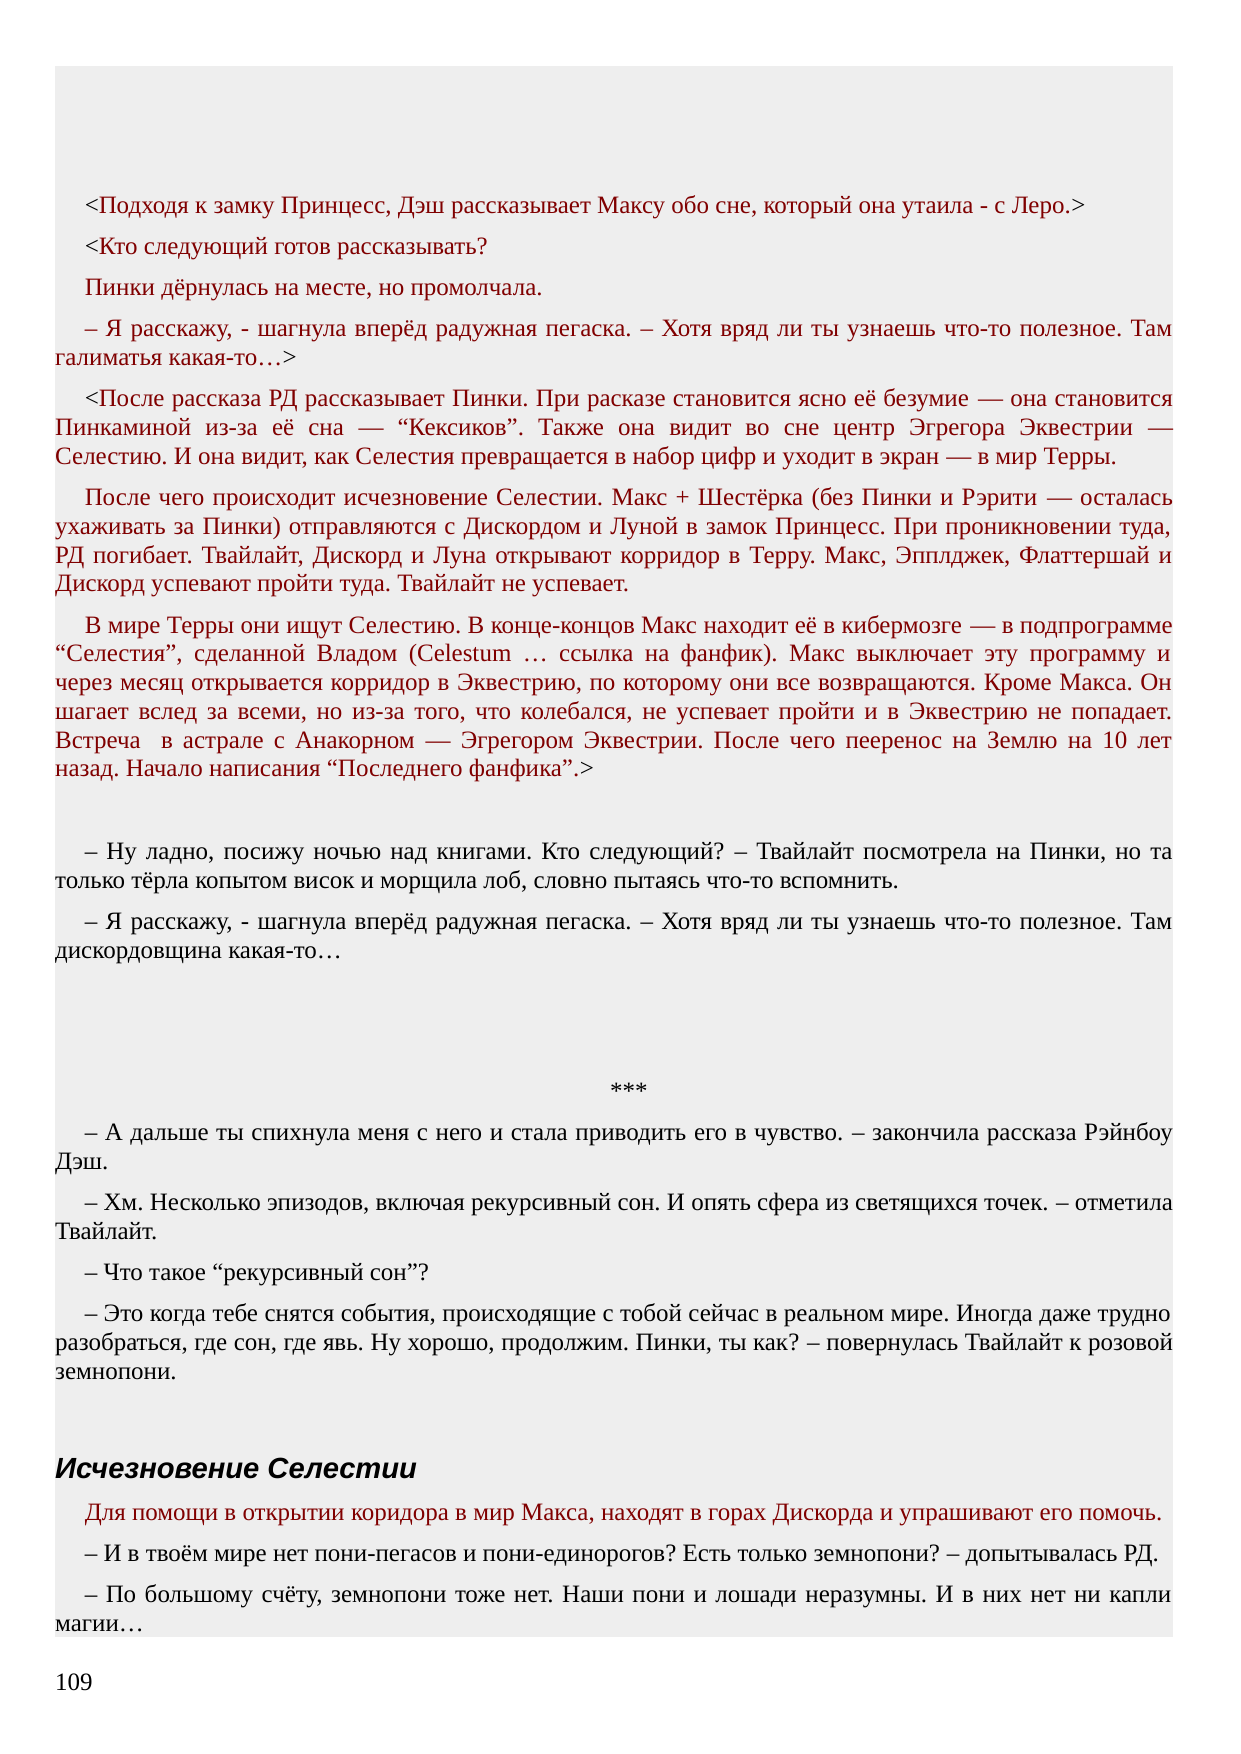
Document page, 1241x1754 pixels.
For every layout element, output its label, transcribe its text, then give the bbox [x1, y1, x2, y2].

text – По большому счёту, земнопони тоже нет. Наши пони и лошади неразумны. И в них нет ни капли магии… [55, 1579, 1173, 1637]
text <Подходя к замку Принцесс, Дэш рассказывает Максу обо сне, который она утаила - с Леро.> [55, 190, 1173, 218]
text – И в твоём мире нет пони-пегасов и пони-единорогов? Есть только земнопони? – допытывалась РД. [55, 1538, 1173, 1567]
text – Это когда тебе снятся события, происходящие с тобой сейчас в реальном мире. Иногда даже трудно разобраться, где сон, где явь. Ну хорошо, продолжим. Пинки, ты как? – повернулась Твайлайт к розовой земнопони. [55, 1298, 1173, 1384]
text – Что такое “рекурсивный сон”? [55, 1257, 1173, 1286]
text Пинки дёрнулась на месте, но промолчала. [55, 272, 1173, 301]
text <После рассказа РД рассказывает Пинки. При расказе становится ясно её безумие — она становится Пинкаминой из-за её сна — “Кексиков”. Также она видит во сне центр Эгрегора Эквестрии — Селестию. И она видит, как Селестия превращается в набор цифр и уходит в экран — в мир Терры. [55, 383, 1173, 470]
subtitle Исчезновение Селестии [55, 1451, 1173, 1484]
text В мире Терры они ищут Селестию. В конце-концов Макс находит её в кибермозге — в подпрограмме “Селестия”, сделанной Владом (Celestum … ссылка на фанфик). Макс выключает эту программу и через месяц открывается корридор в Эквестрию, по которому они все возвращаются. Кроме Макса. Он шагает вслед за всеми, но из-за того, что колебался, не успевает пройти и в Эквестрию не попадает. Встреча в астрале с Анакорном — Эгрегором Эквестрии. После чего пееренос на Землю на 10 лет назад. Начало написания “Последнего фанфика”.> [55, 610, 1173, 782]
text <Кто следующий готов рассказывать? [55, 231, 1173, 260]
text – Я расскажу, - шагнула вперёд радужная пегаска. – Хотя вряд ли ты узнаешь что-то полезное. Там дискордовщина какая-то… [55, 906, 1173, 963]
text После чего происходит исчезновение Селестии. Макс + Шестёрка (без Пинки и Рэрити — осталась ухаживать за Пинки) отправляются с Дискордом и Луной в замок Принцесс. При проникновении туда, РД погибает. Твайлайт, Дискорд и Луна открывают корридор в Терру. Макс, Эпплджек, Флаттершай и Дискорд успевают пройти туда. Твайлайт не успевает. [55, 482, 1173, 597]
text – Хм. Несколько эпизодов, включая рекурсивный сон. И опять сфера из светящихся точек. – отметила Твайлайт. [55, 1187, 1173, 1244]
text *** [55, 1076, 1173, 1104]
text – Ну ладно, посижу ночью над книгами. Кто следующий? – Твайлайт посмотрела на Пинки, но та только тёрла копытом висок и морщила лоб, словно пытаясь что-то вспомнить. [55, 836, 1173, 893]
text – Я расскажу, - шагнула вперёд радужная пегаска. – Хотя вряд ли ты узнаешь что-то полезное. Там галиматья какая-то…> [55, 313, 1173, 371]
text Для помощи в открытии коридора в мир Макса, находят в горах Дискорда и упрашивают его помочь. [55, 1497, 1173, 1526]
text – А дальше ты спихнула меня с него и стала приводить его в чувство. – закончила рассказа Рэйнбоу Дэш. [55, 1117, 1173, 1174]
